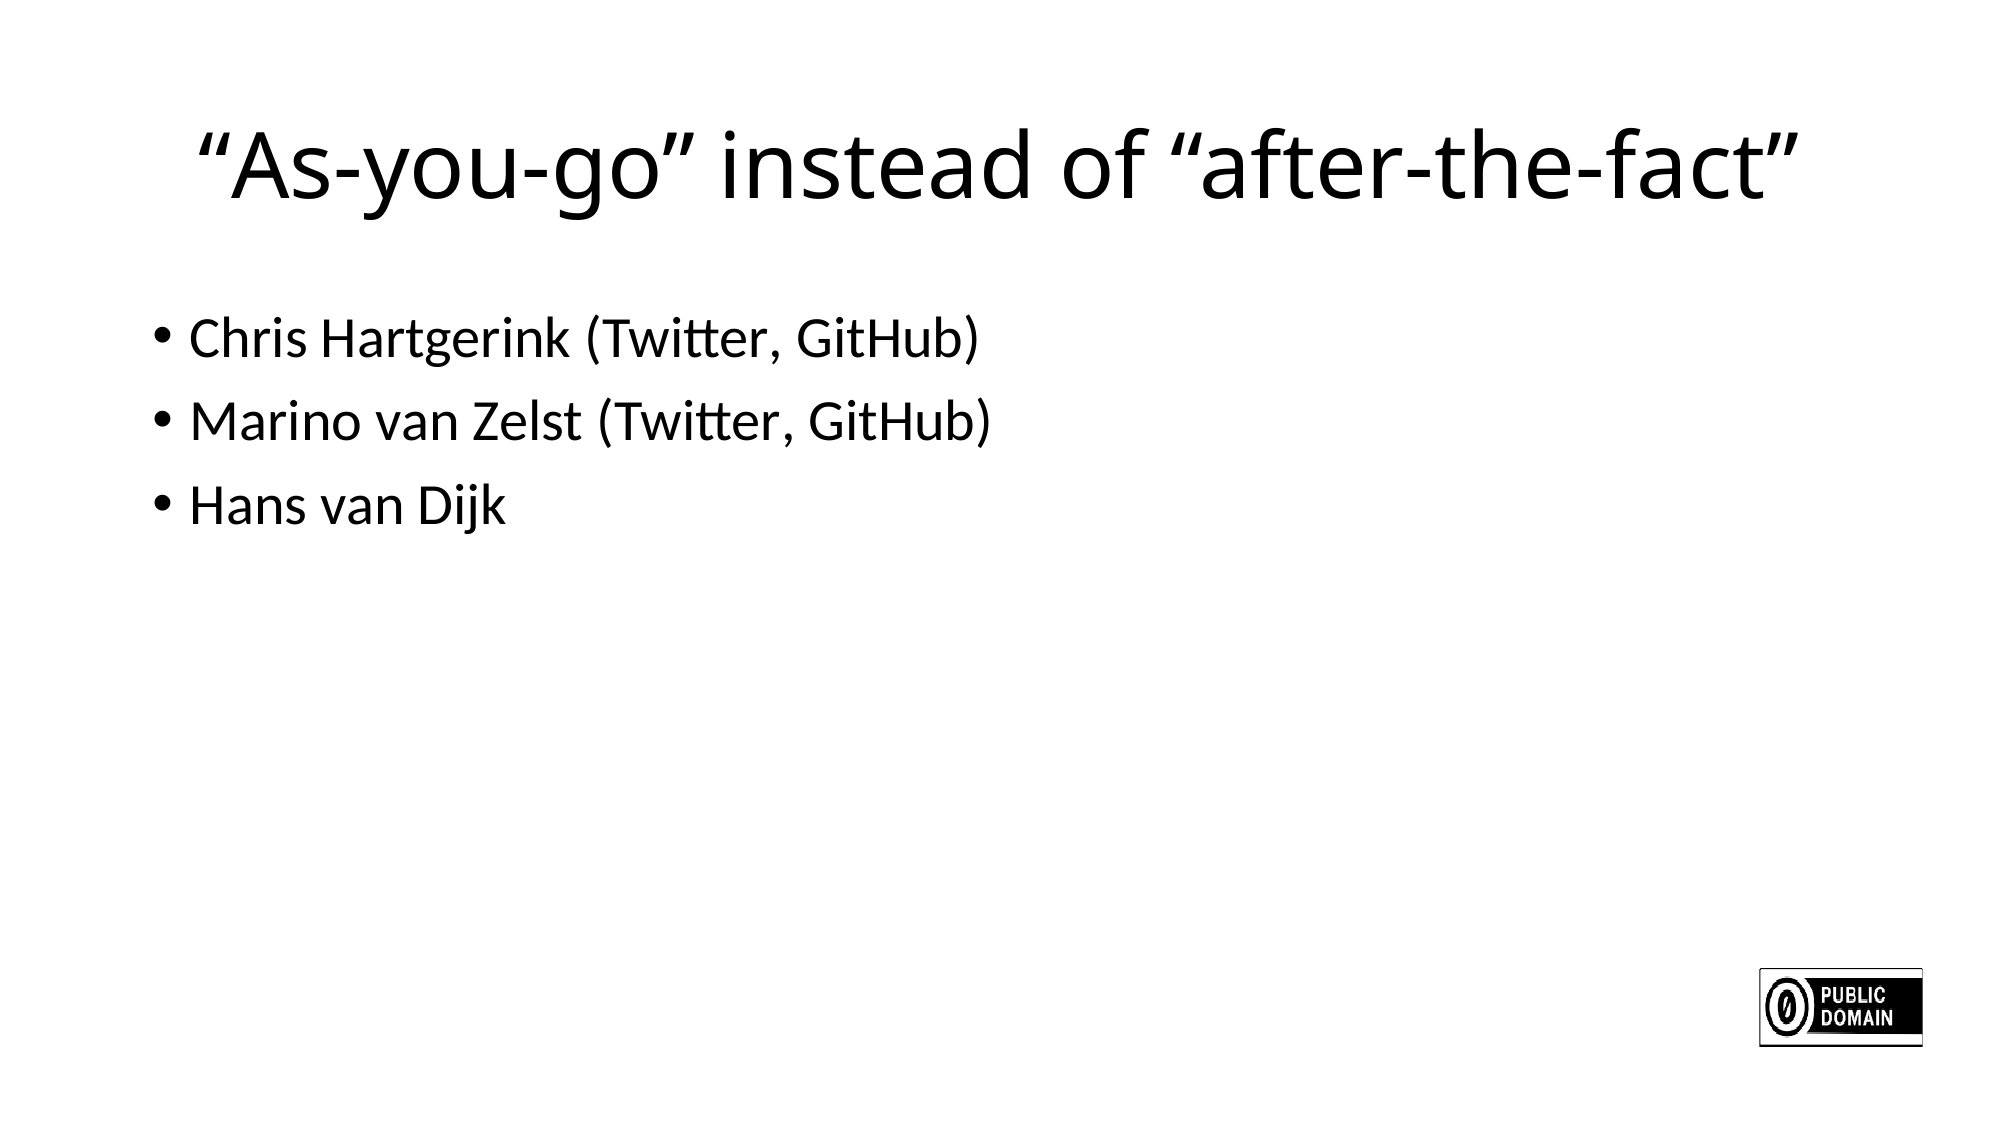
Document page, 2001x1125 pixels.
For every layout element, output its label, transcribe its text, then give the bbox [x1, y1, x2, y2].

list Chris Hartgerink (Twitter, GitHub) Marino van Zelst (Twitter, GitHub) Hans van Dijk [137, 299, 1863, 1014]
text_box [1759, 969, 1923, 1047]
title “As-you-go” instead of “after-the-fact” [137, 59, 1863, 278]
